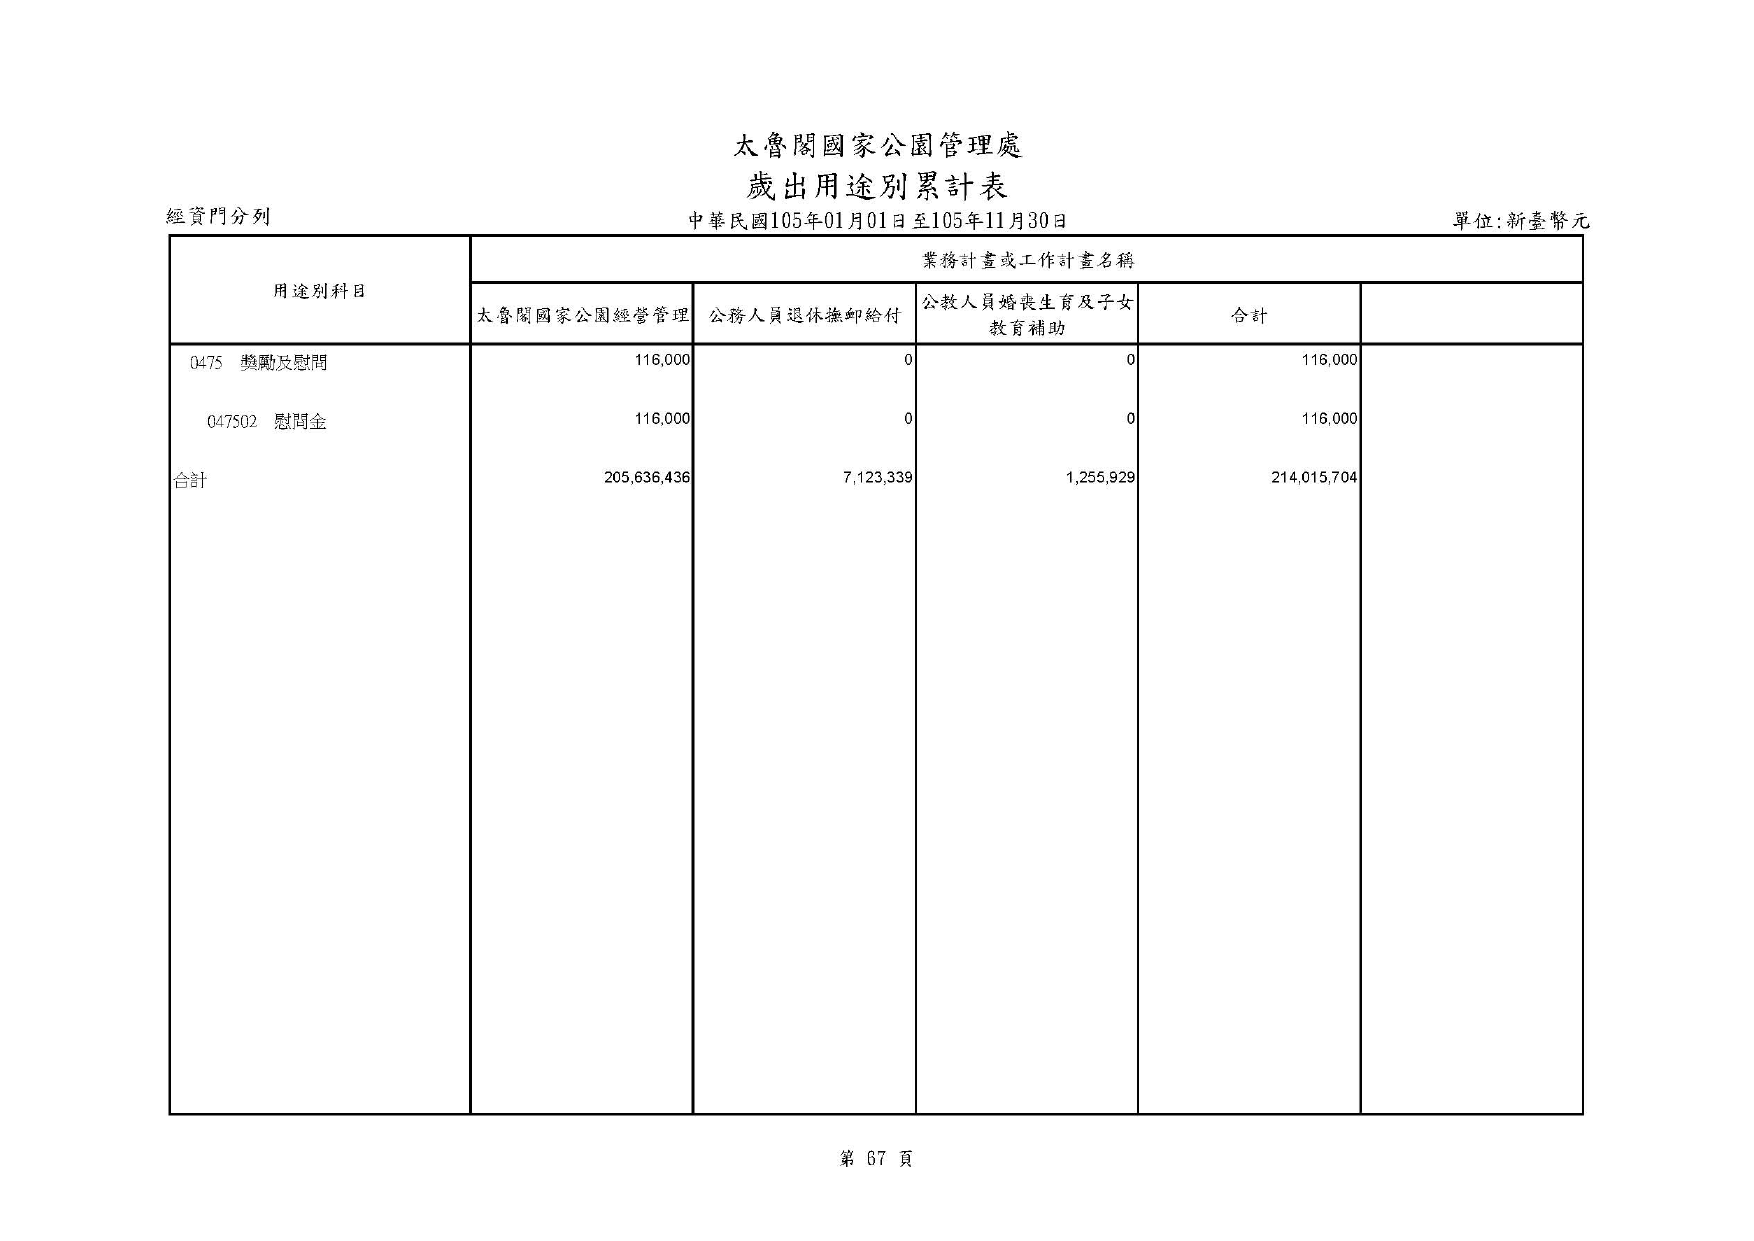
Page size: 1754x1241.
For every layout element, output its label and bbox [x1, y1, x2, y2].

picture [59, 59, 1695, 1216]
